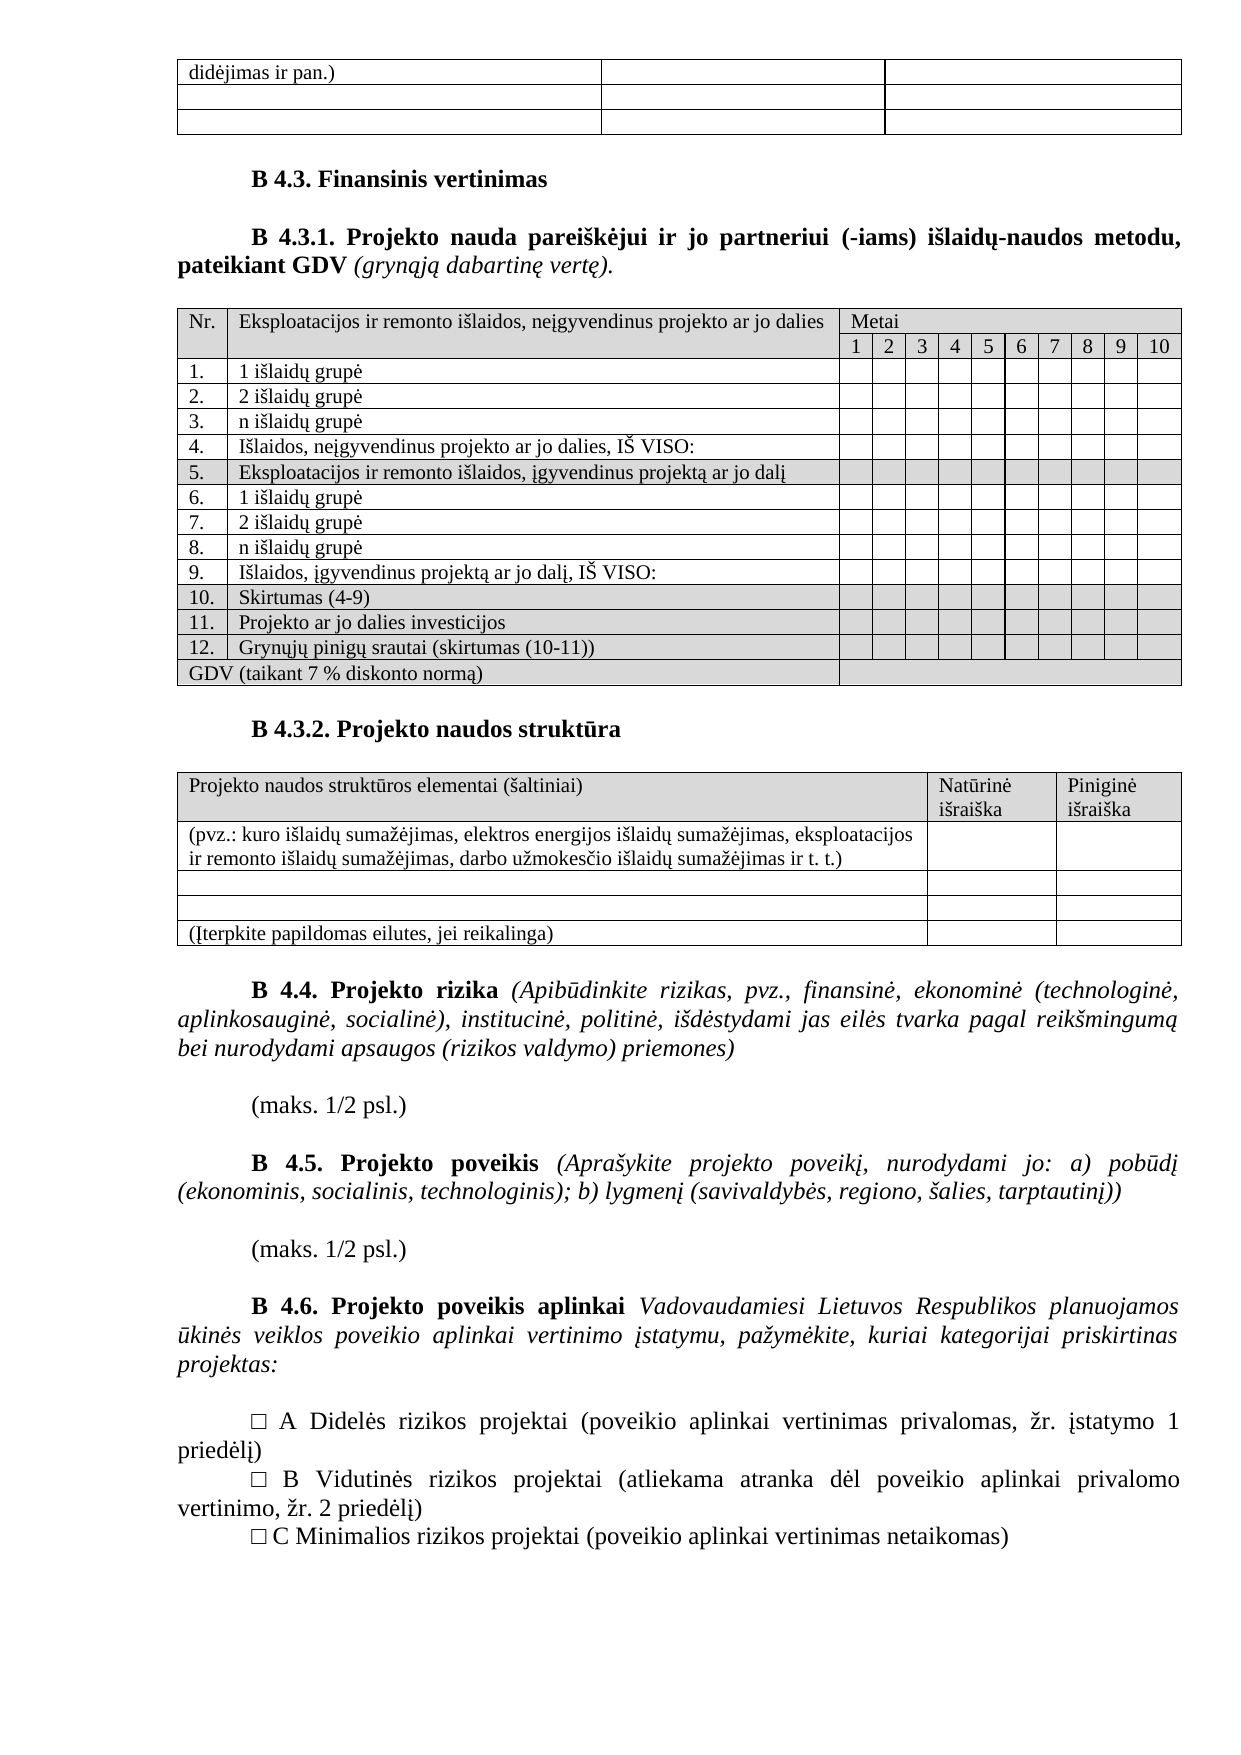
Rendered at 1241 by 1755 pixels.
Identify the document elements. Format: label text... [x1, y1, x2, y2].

table_cell [873, 510, 905, 534]
text B 4.4. Projekto rizika (Apibūdinkite rizikas, pvz., finansinė, ekonominė (technologinė, aplinkosauginė, socialinė), institucinė, politinė, išdėstydami jas eilės tvarka pagal reikšmingumą bei nurodydami apsaugos (rizikos valdymo) priemones) [177, 975, 1181, 1061]
text □ B Vidutinės rizikos projektai (atliekama atranka dėl poveikio aplinkai privalomo vertinimo, žr. 2 priedėlį) [177, 1464, 1181, 1521]
table_cell Išlaidos, įgyvendinus projektą ar jo dalį, IŠ VISO: [228, 560, 839, 584]
table_cell (pvz.: kuro išlaidų sumažėjimas, elektros energijos išlaidų sumažėjimas, eksploatacijos ir remonto išlaidų sumažėjimas, darbo užmokesčio išlaidų sumažėjimas ir t. t.) [178, 822, 927, 870]
table_cell [1105, 409, 1137, 433]
table_cell [1138, 409, 1181, 433]
table_cell [906, 635, 938, 659]
table_cell [972, 510, 1004, 534]
text B 4.5. Projekto poveikis (Aprašykite projekto poveikį, nurodydami jo: a) pobūdį (ekonominis, socialinis, technologinis); b) lygmenį (savivaldybės, regiono, šalies, tarptautinį)) [177, 1148, 1181, 1205]
table_cell [906, 585, 938, 609]
table_cell (Įterpkite papildomas eilutes, jei reikalinga) [178, 921, 927, 945]
table_cell [1138, 485, 1181, 509]
table_cell Eksploatacijos ir remonto išlaidos, įgyvendinus projektą ar jo dalį [228, 460, 839, 484]
table_cell [972, 560, 1004, 584]
table_cell [840, 535, 872, 559]
table_cell [1039, 384, 1071, 408]
table_cell [972, 535, 1004, 559]
table_cell [928, 921, 1056, 945]
table_cell [972, 359, 1004, 383]
table_cell [1072, 359, 1104, 383]
table_cell 1 išlaidų grupė [228, 359, 839, 383]
table_header Natūrinė išraiška [928, 773, 1056, 821]
table_cell [1072, 610, 1104, 634]
table_cell [178, 85, 601, 109]
table_cell [840, 359, 872, 383]
table_cell [939, 384, 971, 408]
table_cell [1057, 871, 1181, 895]
table_cell [873, 485, 905, 509]
table_cell [840, 384, 872, 408]
table_cell [928, 896, 1056, 920]
table_cell [1057, 921, 1181, 945]
table_cell [178, 110, 601, 134]
table_cell [178, 871, 927, 895]
table_cell [1039, 510, 1071, 534]
table_header Metai [840, 309, 1181, 333]
table_cell 8 [1072, 334, 1104, 358]
table_cell [873, 635, 905, 659]
text (maks. 1/2 psl.) [177, 1090, 1181, 1119]
table_cell [1039, 460, 1071, 484]
table_cell 10. [178, 585, 227, 609]
table_cell [602, 60, 884, 84]
text □ C Minimalios rizikos projektai (poveikio aplinkai vertinimas netaikomas) [177, 1521, 1181, 1550]
table_cell [972, 460, 1004, 484]
table_cell [1006, 510, 1038, 534]
table_cell [906, 409, 938, 433]
table_cell [1072, 435, 1104, 458]
table_cell [939, 610, 971, 634]
table_cell [972, 635, 1004, 659]
table_cell [1006, 460, 1038, 484]
table_cell [1105, 635, 1137, 659]
table_cell Skirtumas (4-9) [228, 585, 839, 609]
table_cell [939, 535, 971, 559]
table_cell [873, 384, 905, 408]
table_cell [873, 435, 905, 458]
table_header Eksploatacijos ir remonto išlaidos, neįgyvendinus projekto ar jo dalies [228, 309, 839, 358]
table_cell [873, 560, 905, 584]
table_cell [602, 85, 884, 109]
table_cell [972, 435, 1004, 458]
table_cell [1039, 485, 1071, 509]
table_cell [1105, 460, 1137, 484]
table_cell 6. [178, 485, 227, 509]
table_header Nr. [178, 309, 227, 358]
table_cell [873, 535, 905, 559]
table_cell 7. [178, 510, 227, 534]
table_cell [906, 359, 938, 383]
table_cell [1072, 485, 1104, 509]
table_cell [1105, 435, 1137, 458]
table_cell [906, 435, 938, 458]
table_cell [906, 535, 938, 559]
table_cell [972, 384, 1004, 408]
table_cell Projekto ar jo dalies investicijos [228, 610, 839, 634]
table_cell 7 [1039, 334, 1071, 358]
table_cell didėjimas ir pan.) [178, 60, 601, 84]
table_cell 12. [178, 635, 227, 659]
table_cell [1039, 535, 1071, 559]
table_cell 1 [840, 334, 872, 358]
table_cell [1072, 510, 1104, 534]
table_cell [939, 560, 971, 584]
table_cell [1039, 560, 1071, 584]
table_cell [873, 460, 905, 484]
table_cell [939, 510, 971, 534]
table_cell [1105, 585, 1137, 609]
table_cell [972, 610, 1004, 634]
table_cell [1072, 409, 1104, 433]
table_cell [1006, 384, 1038, 408]
table_cell [1006, 485, 1038, 509]
table_cell [886, 110, 1181, 134]
table_cell [1138, 359, 1181, 383]
table_cell [840, 585, 872, 609]
table_cell [1006, 359, 1038, 383]
table_cell [840, 460, 872, 484]
table_cell n išlaidų grupė [228, 535, 839, 559]
table_cell [873, 409, 905, 433]
table_cell [1072, 535, 1104, 559]
table_cell [939, 485, 971, 509]
table_cell 2 išlaidų grupė [228, 384, 839, 408]
table_cell [1039, 435, 1071, 458]
table_cell [886, 60, 1181, 84]
table_cell [840, 485, 872, 509]
text □ A Didelės rizikos projektai (poveikio aplinkai vertinimas privalomas, žr. įstatymo 1 priedėlį) [177, 1406, 1181, 1464]
table_cell [1138, 435, 1181, 458]
table_cell [1057, 896, 1181, 920]
table_cell [1006, 610, 1038, 634]
table_cell 5. [178, 460, 227, 484]
table_cell [1006, 535, 1038, 559]
table_cell [1138, 460, 1181, 484]
table_cell [1105, 510, 1137, 534]
table_cell [939, 460, 971, 484]
table_cell [1138, 535, 1181, 559]
table_cell [1138, 560, 1181, 584]
table_cell [1039, 359, 1071, 383]
table_cell 4 [939, 334, 971, 358]
table_cell [840, 660, 1181, 684]
table_cell [1138, 635, 1181, 659]
table_cell 4. [178, 435, 227, 458]
table_cell [840, 560, 872, 584]
text (maks. 1/2 psl.) [177, 1234, 1181, 1263]
table_cell [1006, 560, 1038, 584]
table_cell [1006, 435, 1038, 458]
table_cell [840, 610, 872, 634]
table_cell [939, 435, 971, 458]
table_cell [602, 110, 884, 134]
table_cell [972, 585, 1004, 609]
table_cell [1138, 610, 1181, 634]
table_cell [1006, 409, 1038, 433]
table_cell [972, 409, 1004, 433]
table_cell [873, 585, 905, 609]
table_cell [906, 610, 938, 634]
table_cell [1006, 635, 1038, 659]
table_header Piniginė išraiška [1057, 773, 1181, 821]
text B 4.6. Projekto poveikis aplinkai Vadovaudamiesi Lietuvos Respublikos planuojamos ūkinės veiklos poveikio aplinkai vertinimo įstatymu, pažymėkite, kuriai kategorijai priskirtinas projektas: [177, 1291, 1181, 1378]
table_cell GDV (taikant 7 % diskonto normą) [178, 660, 839, 684]
table_cell [178, 896, 927, 920]
table_cell 2 [873, 334, 905, 358]
table_cell [939, 359, 971, 383]
table_cell [873, 610, 905, 634]
table_cell [972, 485, 1004, 509]
text B 4.3. Finansinis vertinimas [177, 164, 1181, 193]
table_cell 9. [178, 560, 227, 584]
table_cell 11. [178, 610, 227, 634]
table_cell [1072, 585, 1104, 609]
table_cell n išlaidų grupė [228, 409, 839, 433]
table_cell [873, 359, 905, 383]
table_cell 1 išlaidų grupė [228, 485, 839, 509]
table_cell [1072, 384, 1104, 408]
table_cell 3 [906, 334, 938, 358]
table_cell [1006, 585, 1038, 609]
text B 4.3.1. Projekto nauda pareiškėjui ir jo partneriui (-iams) išlaidų-naudos metodu, pateikiant GDV (grynąją dabartinę vertę). [177, 222, 1181, 279]
table_cell 9 [1105, 334, 1137, 358]
table_cell [1105, 485, 1137, 509]
table_cell [939, 585, 971, 609]
table_cell 5 [972, 334, 1004, 358]
table_cell [1105, 359, 1137, 383]
table_cell 3. [178, 409, 227, 433]
table_cell [1105, 535, 1137, 559]
table_header Projekto naudos struktūros elementai (šaltiniai) [178, 773, 927, 821]
table_cell Grynųjų pinigų srautai (skirtumas (10-11)) [228, 635, 839, 659]
table_cell [928, 822, 1056, 870]
table_cell 1. [178, 359, 227, 383]
table_cell [939, 635, 971, 659]
table_cell [1105, 560, 1137, 584]
table_cell [1138, 585, 1181, 609]
table_cell 6 [1006, 334, 1038, 358]
table_cell [1105, 384, 1137, 408]
table_cell [1057, 822, 1181, 870]
table_cell [1039, 409, 1071, 433]
table_cell [1138, 384, 1181, 408]
table_cell [1039, 585, 1071, 609]
table_cell [1039, 635, 1071, 659]
table_cell [939, 409, 971, 433]
table_cell 2. [178, 384, 227, 408]
table_cell 10 [1138, 334, 1181, 358]
table_cell [840, 510, 872, 534]
table_cell 2 išlaidų grupė [228, 510, 839, 534]
table_cell [840, 435, 872, 458]
table_cell [1138, 510, 1181, 534]
table_cell [1072, 635, 1104, 659]
table_cell [1072, 460, 1104, 484]
table_cell [906, 485, 938, 509]
table_cell [840, 635, 872, 659]
table_cell 8. [178, 535, 227, 559]
table_cell [1105, 610, 1137, 634]
text B 4.3.2. Projekto naudos struktūra [177, 714, 1181, 743]
table_cell [906, 510, 938, 534]
table_cell [840, 409, 872, 433]
table_cell [906, 460, 938, 484]
table_cell [1072, 560, 1104, 584]
table_cell [1039, 610, 1071, 634]
table_cell [906, 384, 938, 408]
table_cell [906, 560, 938, 584]
table_cell [928, 871, 1056, 895]
table_cell Išlaidos, neįgyvendinus projekto ar jo dalies, IŠ VISO: [228, 435, 839, 458]
table_cell [886, 85, 1181, 109]
